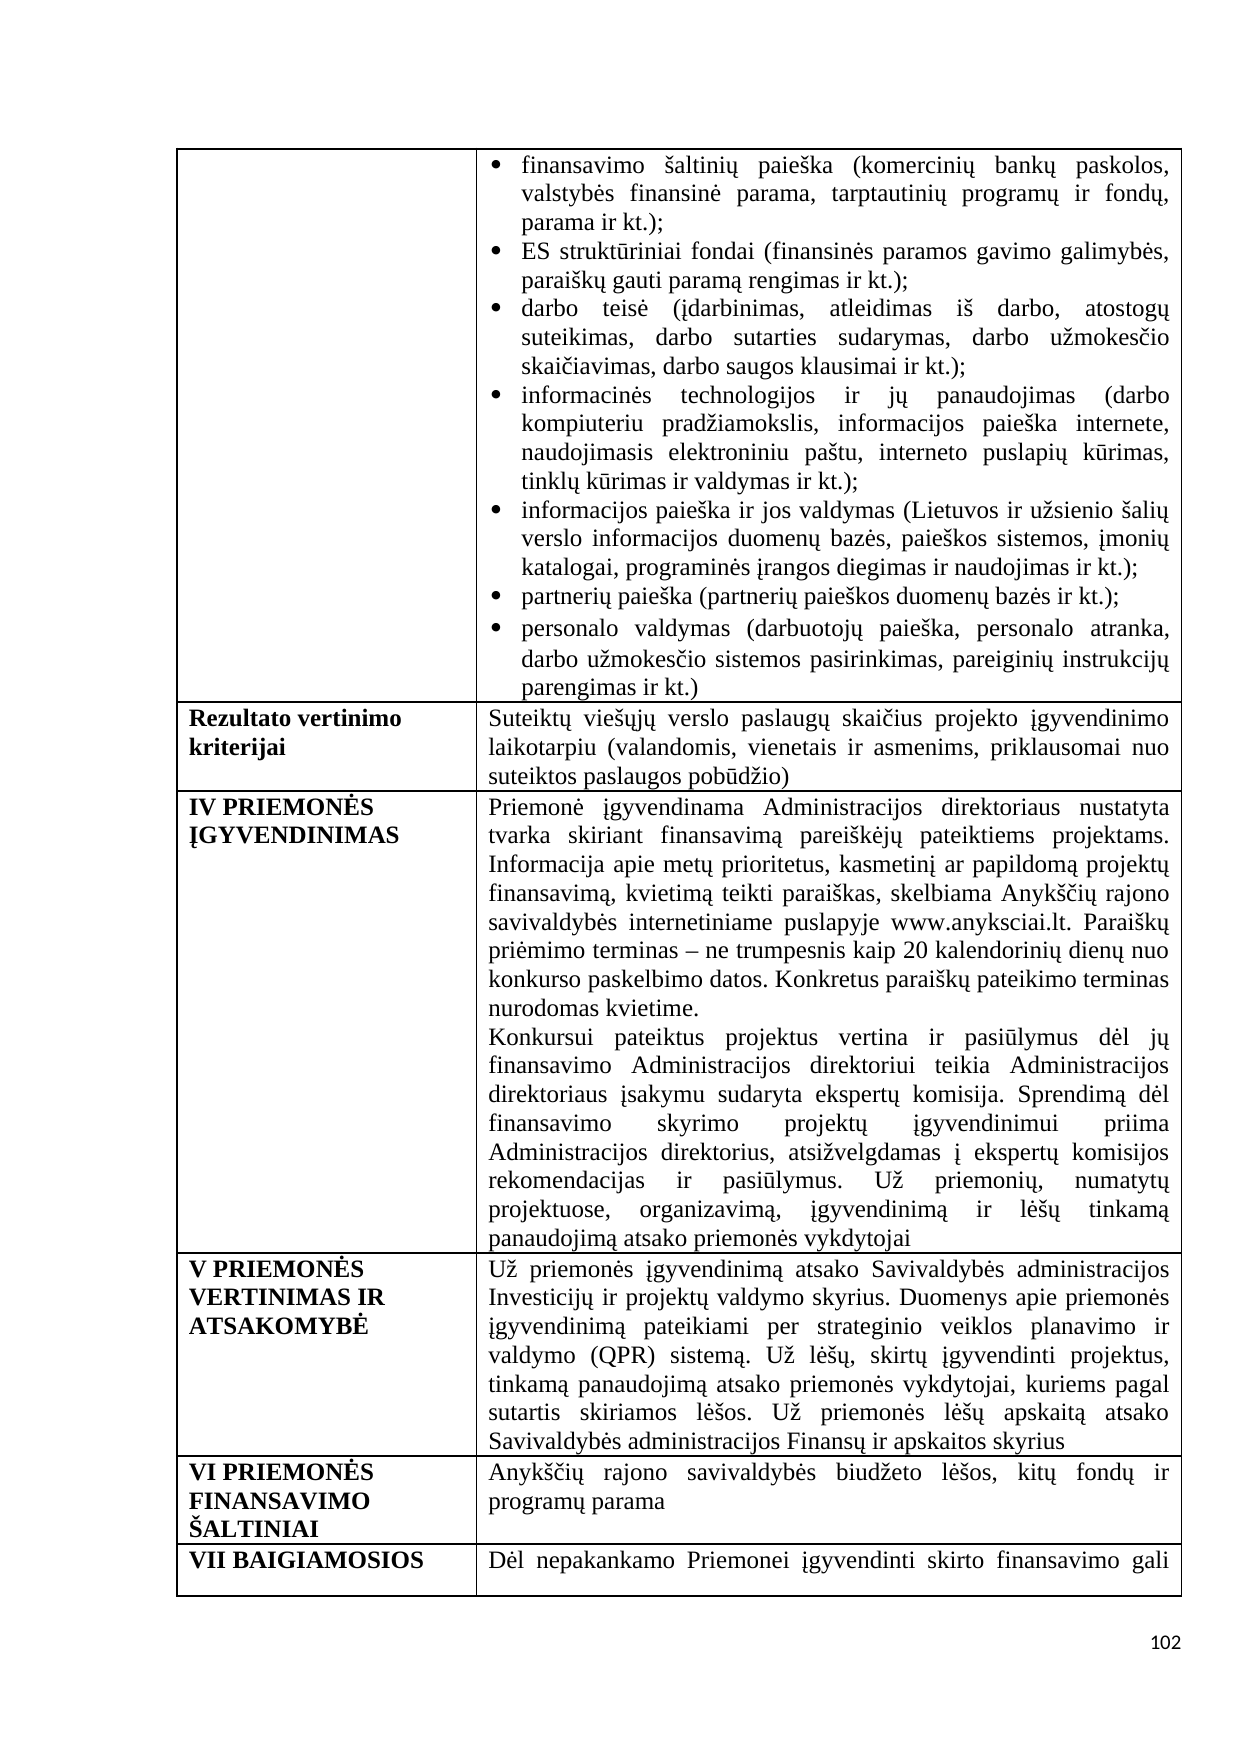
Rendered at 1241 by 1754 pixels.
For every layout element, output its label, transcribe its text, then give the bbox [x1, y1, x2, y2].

table_cell Anykščių rajono savivaldybės biudžeto lėšos, kitų fondų ir programų parama [477, 1457, 1181, 1543]
table_cell Suteiktų viešųjų verslo paslaugų skaičius projekto įgyvendinimo laikotarpiu (valandomis, vienetais ir asmenims, priklausomai nuo suteiktos paslaugos pobūdžio) [477, 703, 1181, 789]
table_cell Už priemonės įgyvendinimą atsako Savivaldybės administracijos Investicijų ir projektų valdymo skyrius. Duomenys apie priemonės įgyvendinimą pateikiami per strateginio veiklos planavimo ir valdymo (QPR) sistemą. Už lėšų, skirtų įgyvendinti projektus, tinkamą panaudojimą atsako priemonės vykdytojai, kuriems pagal sutartis skiriamos lėšos. Už priemonės lėšų apskaitą atsako Savivaldybės administracijos Finansų ir apskaitos skyrius [477, 1254, 1181, 1455]
table_cell  finansavimo šaltinių paieška (komercinių bankų paskolos, valstybės finansinė parama, tarptautinių programų ir fondų, parama ir kt.);  ES struktūriniai fondai (finansinės paramos gavimo galimybės, paraiškų gauti paramą rengimas ir kt.);  darbo teisė (įdarbinimas, atleidimas iš darbo, atostogų suteikimas, darbo sutarties sudarymas, darbo užmokesčio skaičiavimas, darbo saugos klausimai ir kt.);  informacinės technologijos ir jų panaudojimas (darbo kompiuteriu pradžiamokslis, informacijos paieška internete, naudojimasis elektroniniu paštu, interneto puslapių kūrimas, tinklų kūrimas ir valdymas ir kt.);  informacijos paieška ir jos valdymas (Lietuvos ir užsienio šalių verslo informacijos duomenų bazės, paieškos sistemos, įmonių katalogai, programinės įrangos diegimas ir naudojimas ir kt.);  partnerių paieška (partnerių paieškos duomenų bazės ir kt.);  personalo valdymas (darbuotojų paieška, personalo atranka, darbo užmokesčio sistemos pasirinkimas, pareiginių instrukcijų parengimas ir kt.) [477, 150, 1181, 701]
table_cell Dėl nepakankamo Priemonei įgyvendinti skirto finansavimo gali [477, 1545, 1181, 1595]
table_cell IV PRIEMONĖS ĮGYVENDINIMAS [178, 792, 476, 1252]
table_cell VI PRIEMONĖS FINANSAVIMO ŠALTINIAI [178, 1457, 476, 1543]
table_cell [178, 150, 476, 701]
table_cell V PRIEMONĖS VERTINIMAS IR ATSAKOMYBĖ [178, 1254, 476, 1455]
table_cell VII BAIGIAMOSIOS [178, 1545, 476, 1595]
table_cell Priemonė įgyvendinama Administracijos direktoriaus nustatyta tvarka skiriant finansavimą pareiškėjų pateiktiems projektams. Informacija apie metų prioritetus, kasmetinį ar papildomą projektų finansavimą, kvietimą teikti paraiškas, skelbiama Anykščių rajono savivaldybės internetiniame puslapyje www.anyksciai.lt. Paraiškų priėmimo terminas – ne trumpesnis kaip 20 kalendorinių dienų nuo konkurso paskelbimo datos. Konkretus paraiškų pateikimo terminas nurodomas kvietime. Konkursui pateiktus projektus vertina ir pasiūlymus dėl jų finansavimo Administracijos direktoriui teikia Administracijos direktoriaus įsakymu sudaryta ekspertų komisija. Sprendimą dėl finansavimo skyrimo projektų įgyvendinimui priima Administracijos direktorius, atsižvelgdamas į ekspertų komisijos rekomendacijas ir pasiūlymus. Už priemonių, numatytų projektuose, organizavimą, įgyvendinimą ir lėšų tinkamą panaudojimą atsako priemonės vykdytojai [477, 792, 1181, 1252]
table_cell Rezultato vertinimo kriterijai [178, 703, 476, 789]
